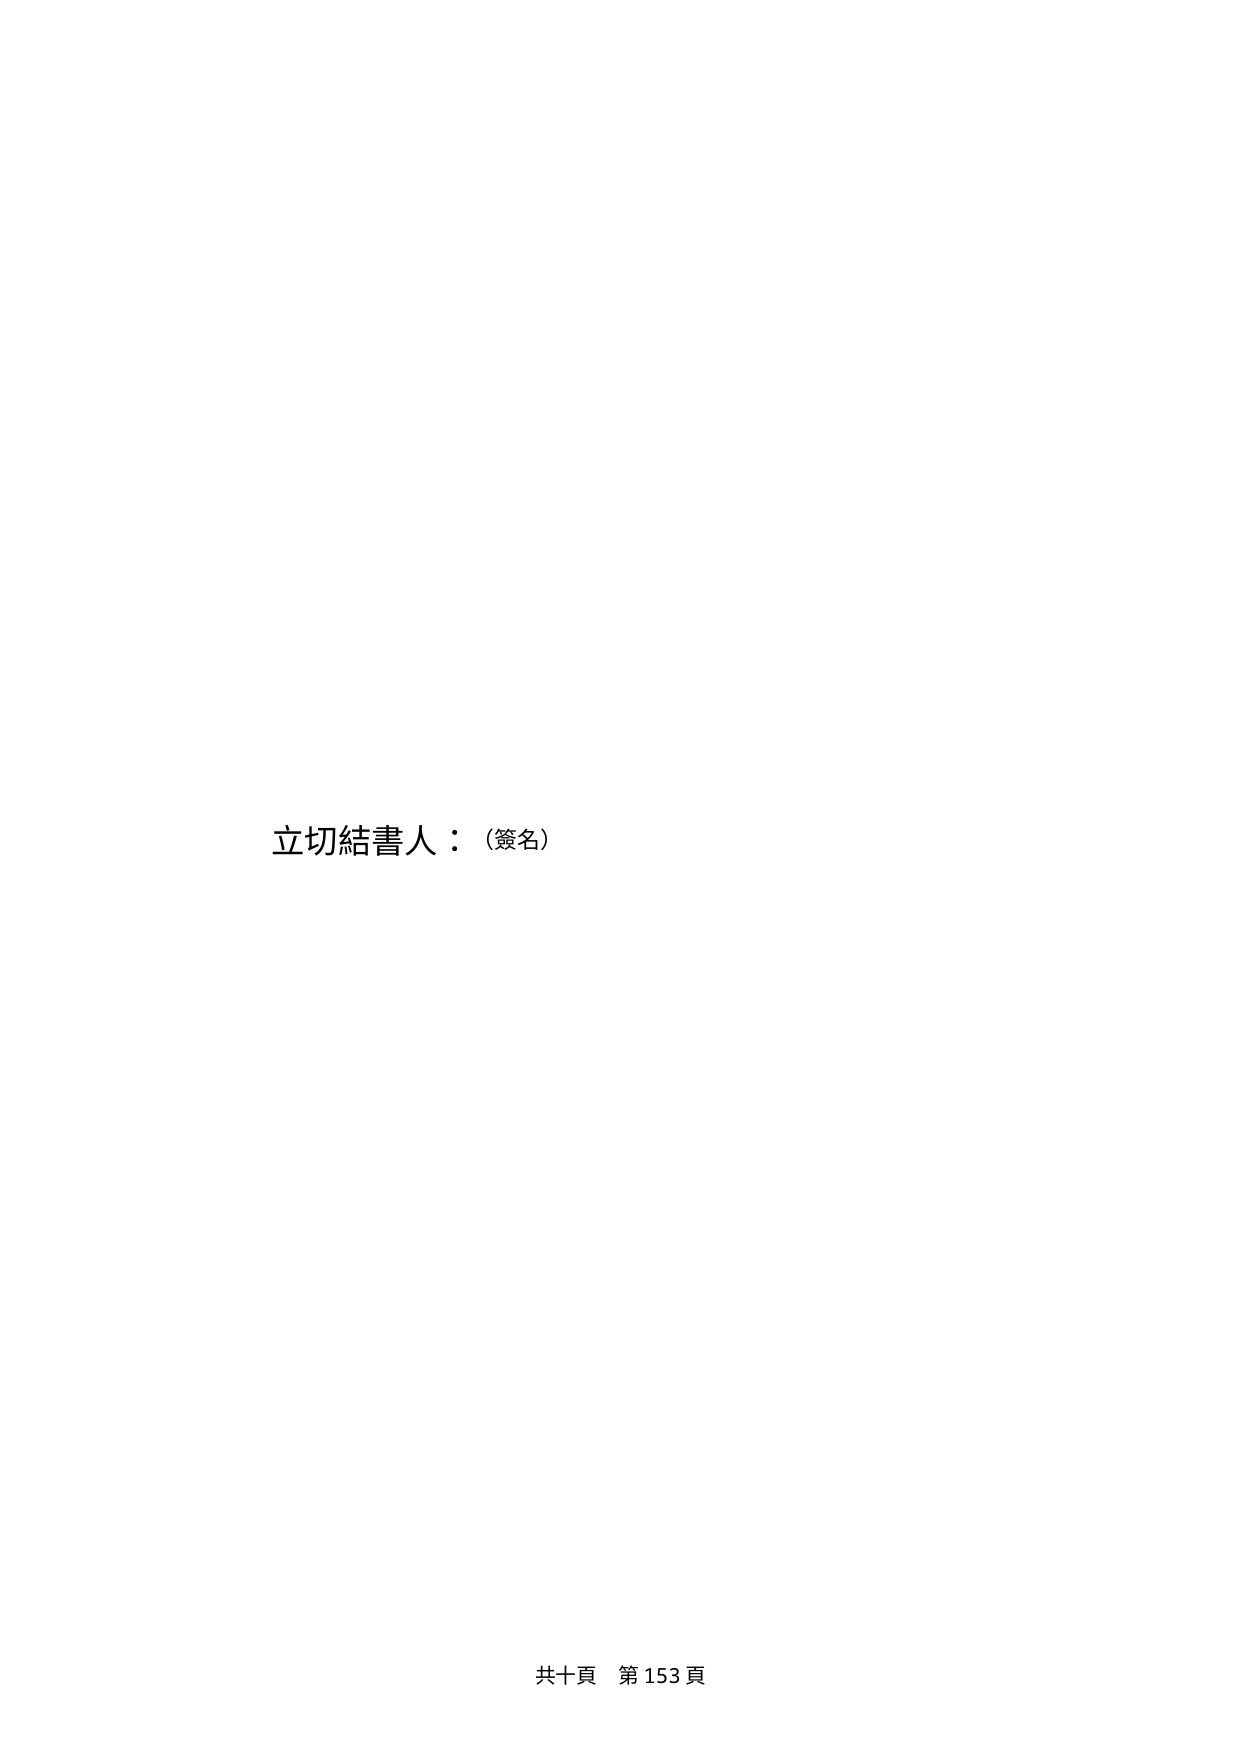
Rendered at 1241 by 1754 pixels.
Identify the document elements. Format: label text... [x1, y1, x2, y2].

text 立切結書人：（簽名） [118, 797, 1122, 859]
